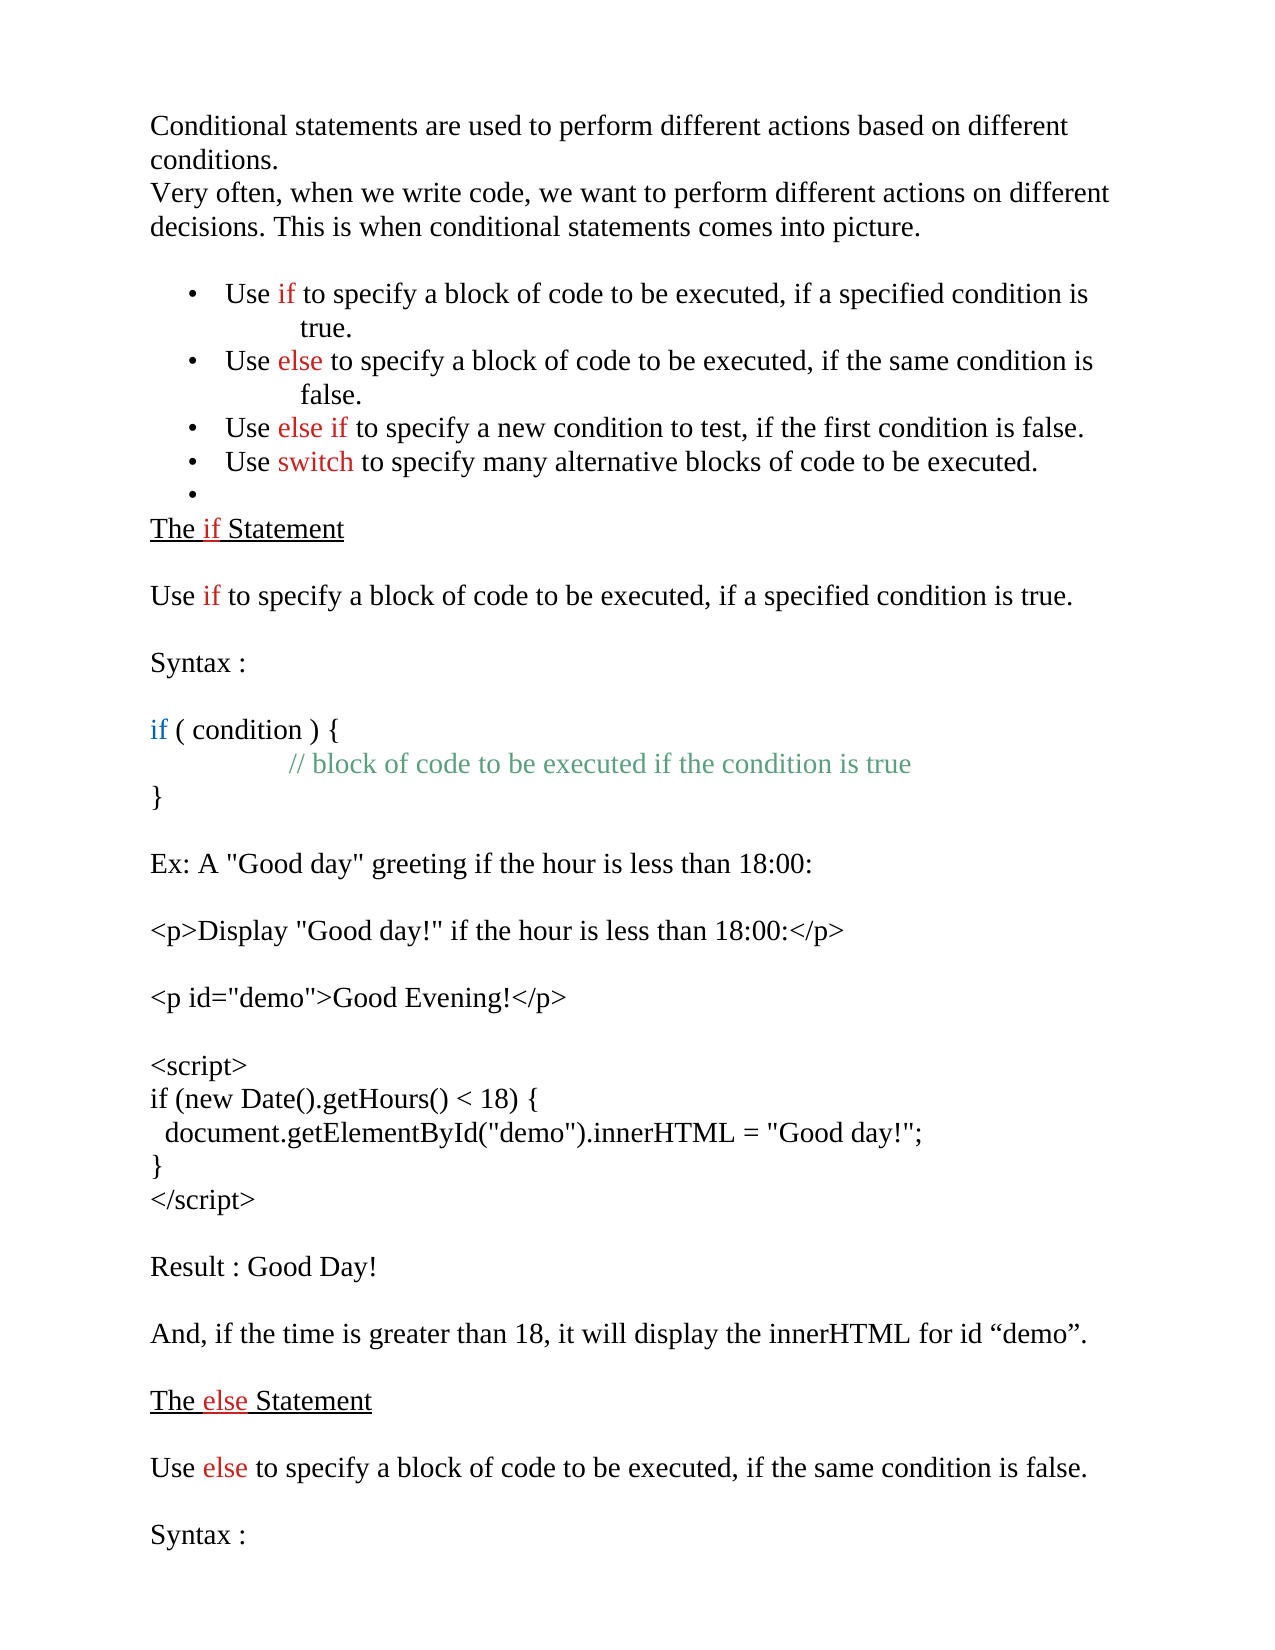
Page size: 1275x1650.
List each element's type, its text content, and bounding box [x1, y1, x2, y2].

text The else Statement [150, 1383, 1125, 1417]
text <p id="demo">Good Evening!</p> [150, 981, 1125, 1014]
text Use else to specify a block of code to be executed, if the same condition is false. [150, 1450, 1125, 1484]
text document.getElementById("demo").innerHTML = "Good day!"; [150, 1115, 1125, 1148]
list Use if to specify a block of code to be executed, if a specified condition is true. [187, 276, 1125, 343]
text Syntax : [150, 1517, 1125, 1551]
text } [150, 1148, 1125, 1182]
text } [150, 779, 1125, 813]
list Use else if to specify a new condition to test, if the first condition is false. [187, 410, 1125, 444]
list Use switch to specify many alternative blocks of code to be executed. [187, 444, 1125, 477]
text Result : Good Day! [150, 1249, 1125, 1282]
text if ( condition ) { [150, 712, 1125, 746]
text if (new Date().getHours() < 18) { [150, 1081, 1125, 1115]
text Conditional statements are used to perform different actions based on different conditions. [150, 108, 1125, 176]
text Syntax : [150, 645, 1125, 679]
text // block of code to be executed if the condition is true [150, 746, 1125, 779]
list Use else to specify a block of code to be executed, if the same condition is false. [187, 343, 1125, 410]
text Very often, when we write code, we want to perform different actions on different decisions. This is when conditional statements comes into picture. [150, 176, 1125, 243]
text And, if the time is greater than 18, it will display the innerHTML for id “demo”. [150, 1316, 1125, 1349]
text The if Statement [150, 511, 1125, 544]
text </script> [150, 1182, 1125, 1215]
text Use if to specify a block of code to be executed, if a specified condition is true. [150, 578, 1125, 612]
text Ex: A "Good day" greeting if the hour is less than 18:00: [150, 846, 1125, 880]
text <p>Display "Good day!" if the hour is less than 18:00:</p> [150, 913, 1125, 947]
text <script> [150, 1048, 1125, 1081]
